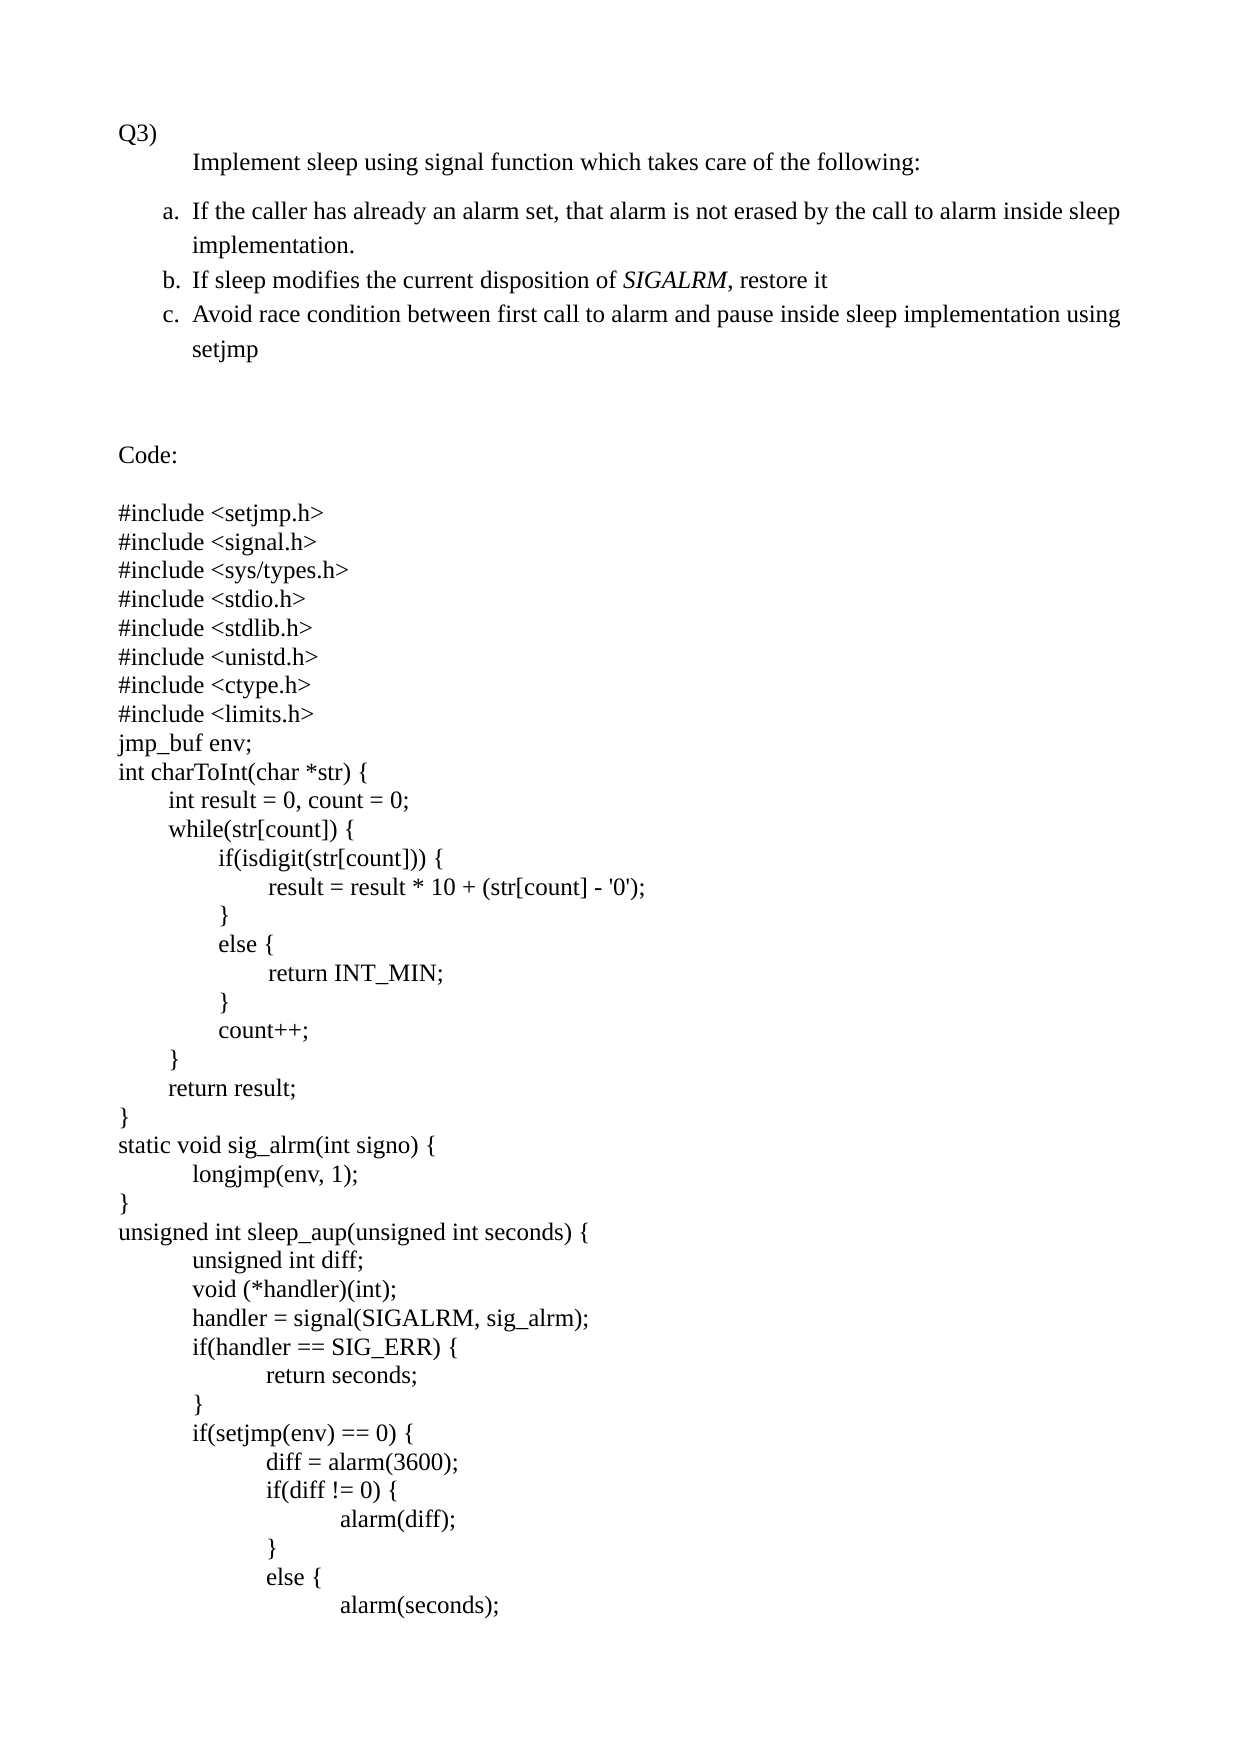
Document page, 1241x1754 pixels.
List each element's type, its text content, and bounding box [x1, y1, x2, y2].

text alarm(diff); [118, 1504, 1122, 1533]
text } [118, 900, 1122, 929]
text #include <signal.h> [118, 527, 1122, 555]
text return result; [118, 1073, 1122, 1102]
text #include <setjmp.h> [118, 498, 1122, 527]
text if(handler == SIG_ERR) { [118, 1332, 1122, 1360]
text unsigned int sleep_aup(unsigned int seconds) { [118, 1217, 1122, 1245]
text else { [118, 1562, 1122, 1590]
text unsigned int diff; [118, 1245, 1122, 1274]
text longjmp(env, 1); [118, 1159, 1122, 1188]
text #include <stdlib.h> [118, 613, 1122, 642]
list Avoid race condition between first call to alarm and pause inside sleep implementation using setjmp [162, 299, 1122, 363]
text alarm(seconds); [118, 1590, 1122, 1619]
text if(isdigit(str[count])) { [118, 843, 1122, 872]
text handler = signal(SIGALRM, sig_alrm); [118, 1303, 1122, 1332]
text else { [118, 929, 1122, 958]
text int result = 0, count = 0; [118, 785, 1122, 814]
text if(diff != 0) { [118, 1475, 1122, 1504]
text diff = alarm(3600); [118, 1447, 1122, 1475]
text void (*handler)(int); [118, 1274, 1122, 1303]
text #include <unistd.h> [118, 642, 1122, 670]
text } [118, 1188, 1122, 1217]
text #include <ctype.h> [118, 670, 1122, 699]
text result = result * 10 + (str[count] - '0'); [118, 872, 1122, 900]
text } [118, 1044, 1122, 1073]
text return seconds; [118, 1360, 1122, 1389]
text #include <stdio.h> [118, 584, 1122, 613]
text jmp_buf env; [118, 728, 1122, 757]
text #include <sys/types.h> [118, 555, 1122, 584]
text int charToInt(char *str) { [118, 757, 1122, 785]
text if(setjmp(env) == 0) { [118, 1418, 1122, 1447]
text static void sig_alrm(int signo) { [118, 1130, 1122, 1159]
text Q3) [118, 118, 1122, 147]
text count++; [118, 1015, 1122, 1044]
text } [118, 1533, 1122, 1562]
text return INT_MIN; [118, 958, 1122, 987]
list If sleep modifies the current disposition of SIGALRM, restore it [162, 265, 1122, 294]
text Code: [118, 440, 1122, 469]
list If the caller has already an alarm set, that alarm is not erased by the call to alarm inside sleep implementation. [162, 196, 1122, 259]
text Implement sleep using signal function which takes care of the following: [118, 147, 1122, 176]
text #include <limits.h> [118, 699, 1122, 728]
text while(str[count]) { [118, 814, 1122, 843]
text } [118, 1389, 1122, 1418]
text } [118, 987, 1122, 1015]
text } [118, 1102, 1122, 1130]
